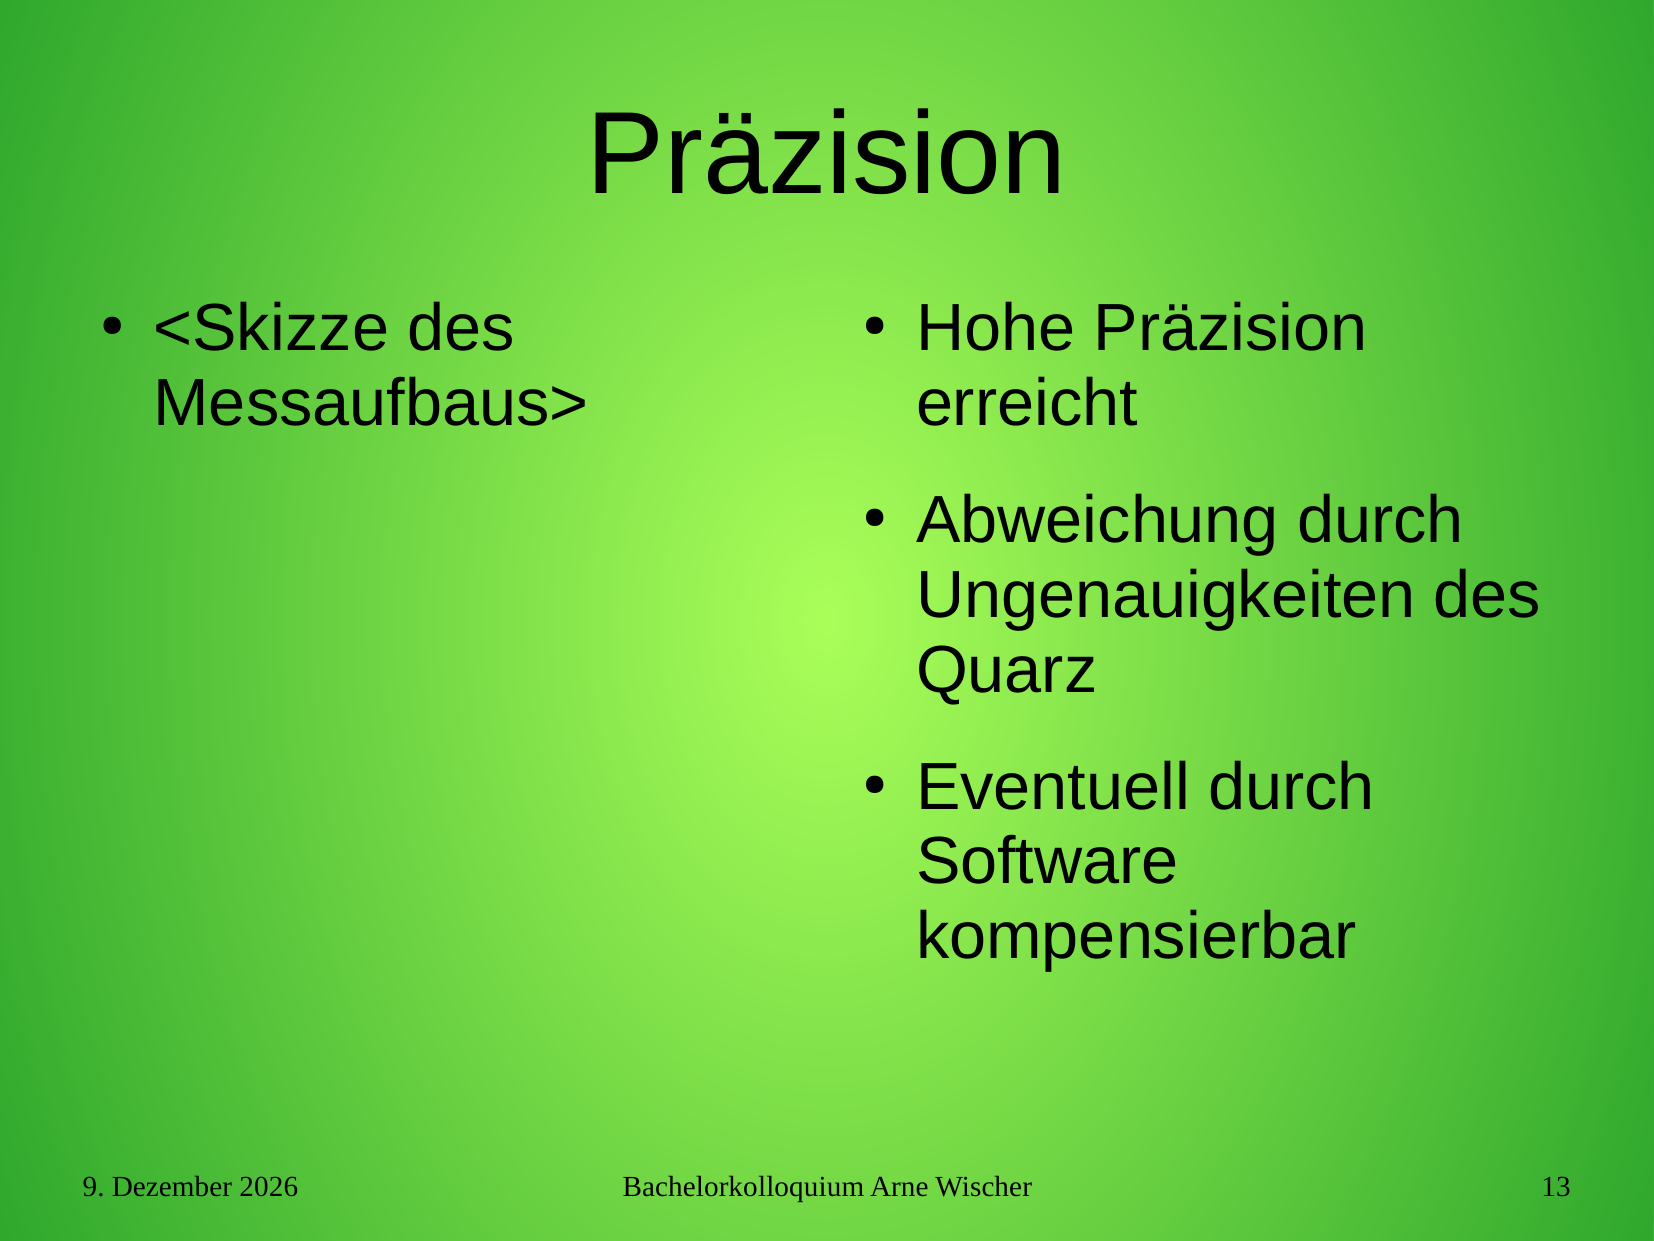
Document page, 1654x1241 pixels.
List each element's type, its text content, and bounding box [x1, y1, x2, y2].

list Hohe Präzision erreicht Abweichung durch Ungenauigkeiten des Quarz Eventuell durch Software kompensierbar [845, 290, 1572, 1096]
title Präzision [82, 49, 1571, 257]
list <Skizze des Messaufbaus> [82, 290, 809, 1096]
